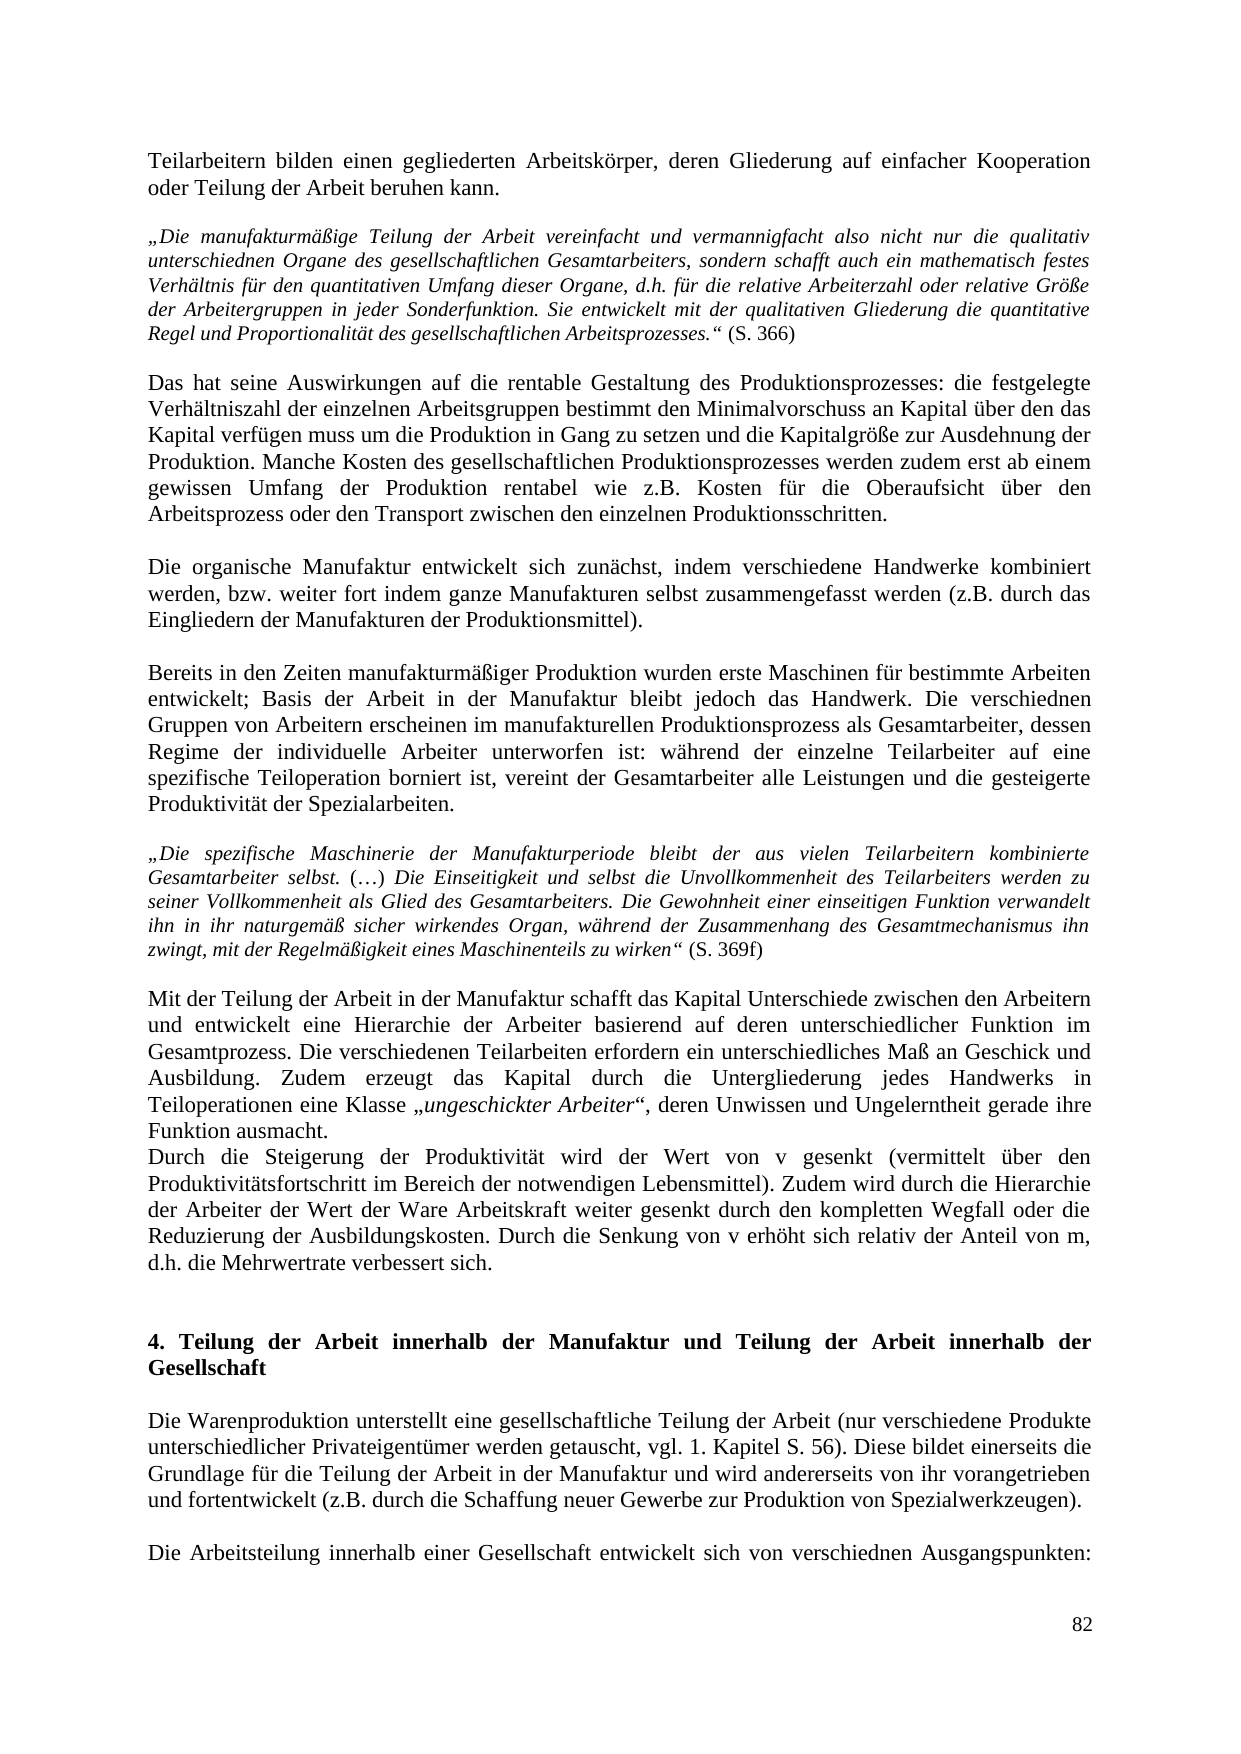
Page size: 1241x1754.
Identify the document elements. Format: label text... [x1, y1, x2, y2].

text Die organische Manufaktur entwickelt sich zunächst, indem verschiedene Handwerke kombiniert werden, bzw. weiter fort indem ganze Manufakturen selbst zusammengefasst werden (z.B. durch das Eingliedern der Manufakturen der Produktionsmittel). [148, 553, 1093, 632]
text Das hat seine Auswirkungen auf die rentable Gestaltung des Produktionsprozesses: die festgelegte Verhältniszahl der einzelnen Arbeitsgruppen bestimmt den Minimalvorschuss an Kapital über den das Kapital verfügen muss um die Produktion in Gang zu setzen und die Kapitalgröße zur Ausdehnung der Produktion. Manche Kosten des gesellschaftlichen Produktionsprozesses werden zudem erst ab einem gewissen Umfang der Produktion rentabel wie z.B. Kosten für die Oberaufsicht über den Arbeitsprozess oder den Transport zwischen den einzelnen Produktionsschritten. [148, 369, 1093, 527]
text Teilarbeitern bilden einen gegliederten Arbeitskörper, deren Gliederung auf einfacher Kooperation oder Teilung der Arbeit beruhen kann. [148, 148, 1093, 200]
text Die Warenproduktion unterstellt eine gesellschaftliche Teilung der Arbeit (nur verschiedene Produkte unterschiedlicher Privateigentümer werden getauscht, vgl. 1. Kapitel S. 56). Diese bildet einerseits die Grundlage für die Teilung der Arbeit in der Manufaktur und wird andererseits von ihr vorangetrieben und fortentwickelt (z.B. durch die Schaffung neuer Gewerbe zur Produktion von Spezialwerkzeugen). [148, 1407, 1093, 1512]
text Durch die Steigerung der Produktivität wird der Wert von v gesenkt (vermittelt über den Produktivitätsfortschritt im Bereich der notwendigen Lebensmittel). Zudem wird durch die Hierarchie der Arbeiter der Wert der Ware Arbeitskraft weiter gesenkt durch den kompletten Wegfall oder die Reduzierung der Ausbildungskosten. Durch die Senkung von v erhöht sich relativ der Anteil von m, d.h. die Mehrwertrate verbessert sich. [148, 1143, 1093, 1275]
text 4. Teilung der Arbeit innerhalb der Manufaktur und Teilung der Arbeit innerhalb der Gesellschaft [148, 1328, 1093, 1381]
text „Die spezifische Maschinerie der Manufakturperiode bleibt der aus vielen Teilarbeitern kombinierte Gesamtarbeiter selbst. (…) Die Einseitigkeit und selbst die Unvollkommenheit des Teilarbeiters werden zu seiner Vollkommenheit als Glied des Gesamtarbeiters. Die Gewohnheit einer einseitigen Funktion verwandelt ihn in ihr naturgemäß sicher wirkendes Organ, während der Zusammenhang des Gesamtmechanismus ihn zwingt, mit der Regelmäßigkeit eines Maschinenteils zu wirken“ (S. 369f) [148, 841, 1093, 961]
text Mit der Teilung der Arbeit in der Manufaktur schafft das Kapital Unterschiede zwischen den Arbeitern und entwickelt eine Hierarchie der Arbeiter basierend auf deren unterschiedlicher Funktion im Gesamtprozess. Die verschiedenen Teilarbeiten erfordern ein unterschiedliches Maß an Geschick und Ausbildung. Zudem erzeugt das Kapital durch die Untergliederung jedes Handwerks in Teiloperationen eine Klasse „ungeschickter Arbeiter“, deren Unwissen und Ungelerntheit gerade ihre Funktion ausmacht. [148, 985, 1093, 1143]
text „Die manufakturmäßige Teilung der Arbeit vereinfacht und vermannigfacht also nicht nur die qualitativ unterschiednen Organe des gesellschaftlichen Gesamtarbeiters, sondern schafft auch ein mathematisch festes Verhältnis für den quantitativen Umfang dieser Organe, d.h. für die relative Arbeiterzahl oder relative Größe der Arbeitergruppen in jeder Sonderfunktion. Sie entwickelt mit der qualitativen Gliederung die quantitative Regel und Proportionalität des gesellschaftlichen Arbeitsprozesses.“ (S. 366) [148, 224, 1093, 345]
text Bereits in den Zeiten manufakturmäßiger Produktion wurden erste Maschinen für bestimmte Arbeiten entwickelt; Basis der Arbeit in der Manufaktur bleibt jedoch das Handwerk. Die verschiednen Gruppen von Arbeitern erscheinen im manufakturellen Produktionsprozess als Gesamtarbeiter, dessen Regime der individuelle Arbeiter unterworfen ist: während der einzelne Teilarbeiter auf eine spezifische Teiloperation borniert ist, vereint der Gesamtarbeiter alle Leistungen und die gesteigerte Produktivität der Spezialarbeiten. [148, 659, 1093, 817]
text Die Arbeitsteilung innerhalb einer Gesellschaft entwickelt sich von verschiednen Ausgangspunkten: [148, 1539, 1093, 1565]
